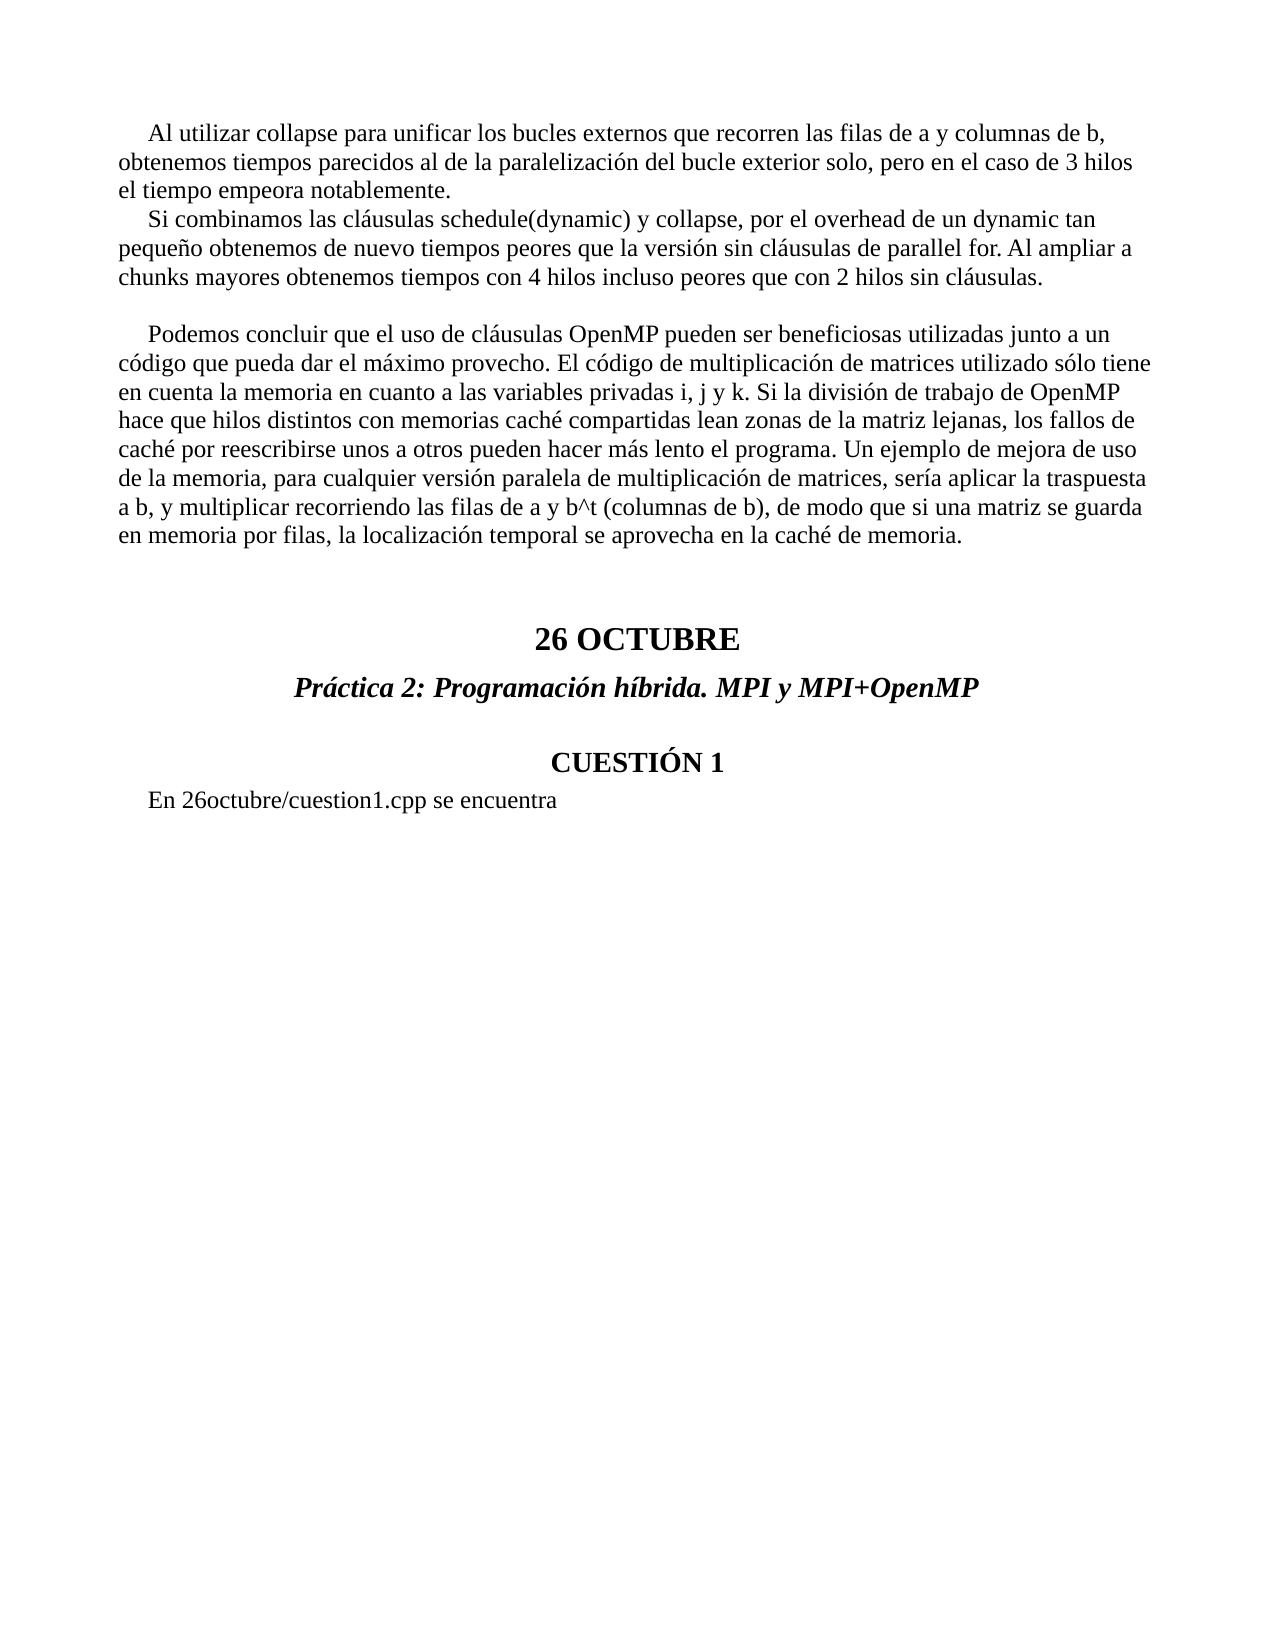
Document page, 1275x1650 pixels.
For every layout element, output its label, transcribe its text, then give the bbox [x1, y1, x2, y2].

subtitle 26 OCTUBRE [118, 619, 1157, 658]
text Podemos concluir que el uso de cláusulas OpenMP pueden ser beneficiosas utilizadas junto a un código que pueda dar el máximo provecho. El código de multiplicación de matrices utilizado sólo tiene en cuenta la memoria en cuanto a las variables privadas i, j y k. Si la división de trabajo de OpenMP hace que hilos distintos con memorias caché compartidas lean zonas de la matriz lejanas, los fallos de caché por reescribirse unos a otros pueden hacer más lento el programa. Un ejemplo de mejora de uso de la memoria, para cualquier versión paralela de multiplicación de matrices, sería aplicar la traspuesta a b, y multiplicar recorriendo las filas de a y b^t (columnas de b), de modo que si una matriz se guarda en memoria por filas, la localización temporal se aprovecha en la caché de memoria. [118, 319, 1157, 549]
text En 26octubre/cuestion1.cpp se encuentra [118, 785, 1157, 813]
text Si combinamos las cláusulas schedule(dynamic) y collapse, por el overhead de un dynamic tan pequeño obtenemos de nuevo tiempos peores que la versión sin cláusulas de parallel for. Al ampliar a chunks mayores obtenemos tiempos con 4 hilos incluso peores que con 2 hilos sin cláusulas. [118, 204, 1157, 291]
subtitle CUESTIÓN 1 [118, 745, 1157, 778]
subtitle Práctica 2: Programación híbrida. MPI y MPI+OpenMP [118, 670, 1157, 704]
text Al utilizar collapse para unificar los bucles externos que recorren las filas de a y columnas de b, obtenemos tiempos parecidos al de la paralelización del bucle exterior solo, pero en el caso de 3 hilos el tiempo empeora notablemente. [118, 118, 1157, 204]
